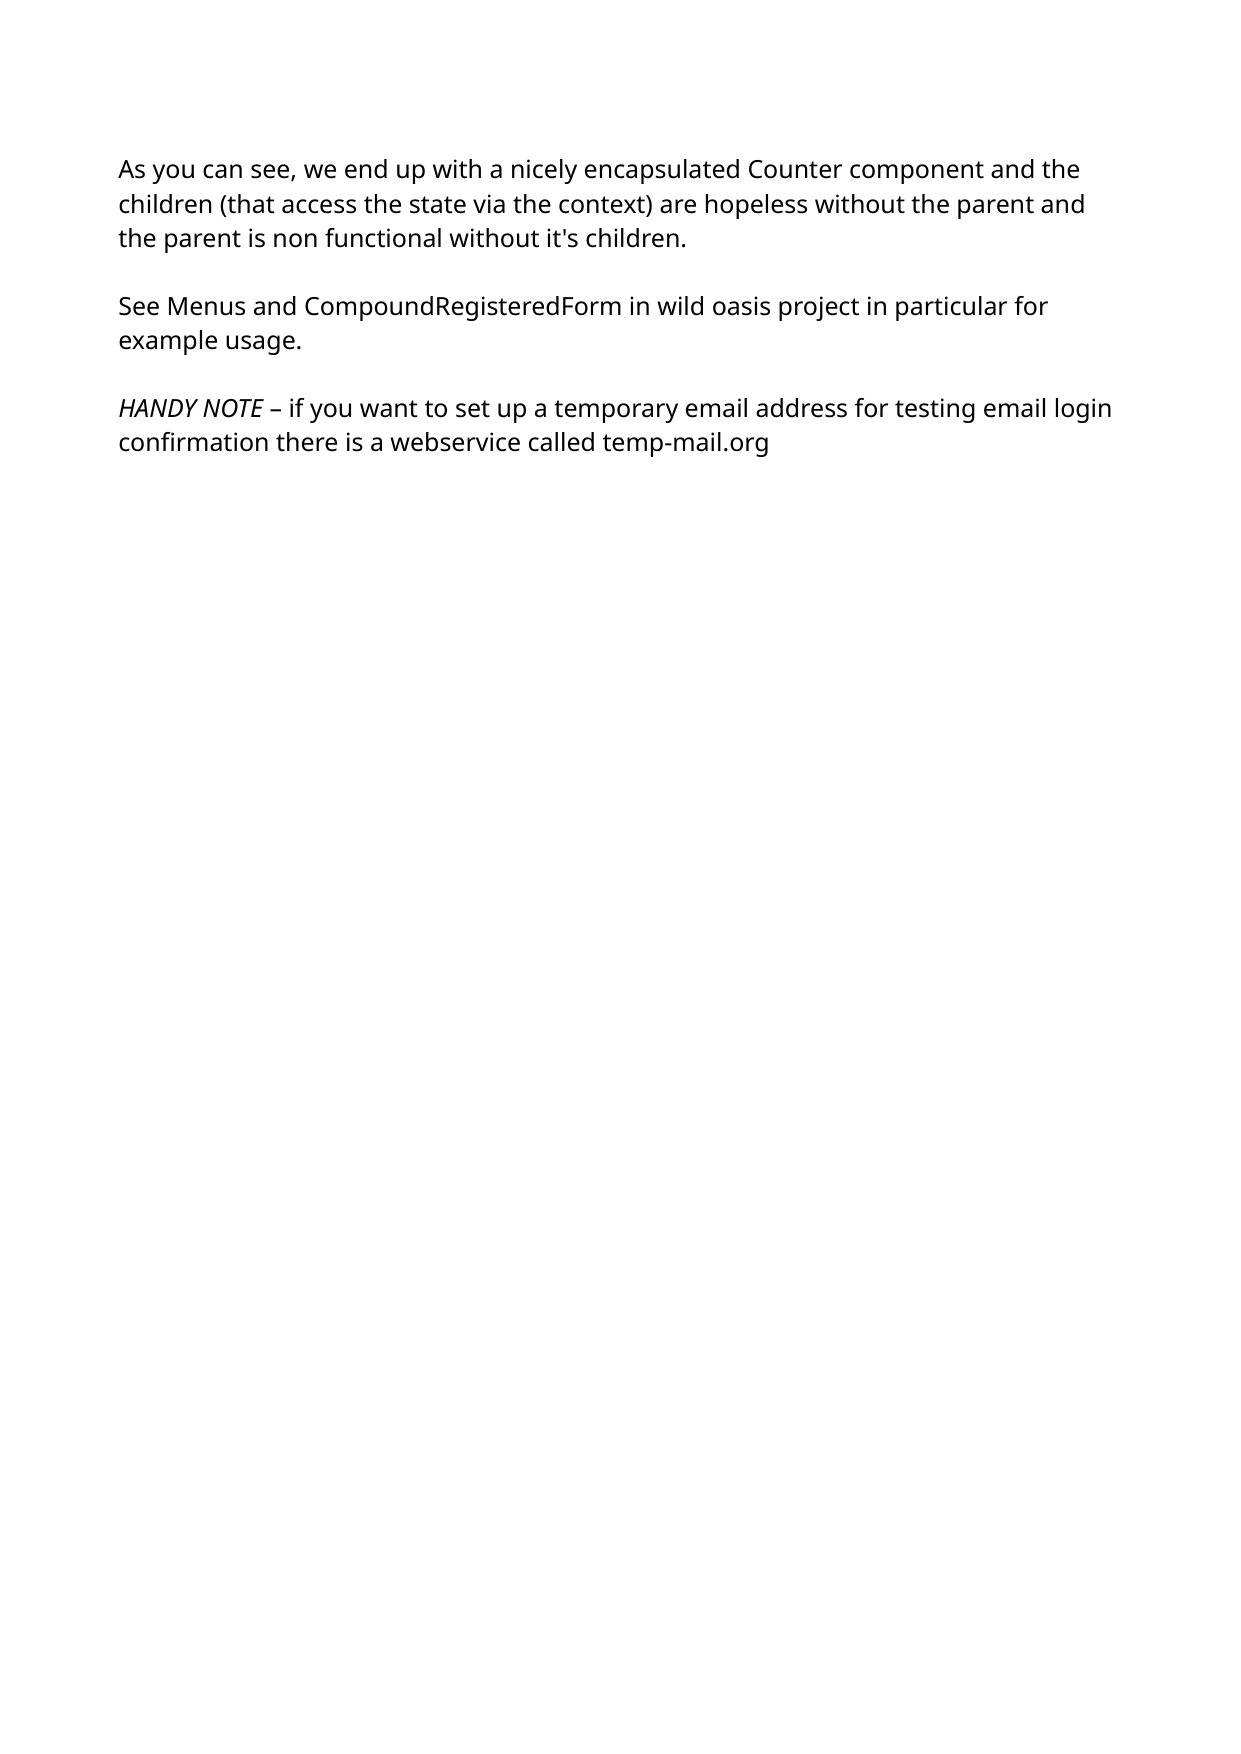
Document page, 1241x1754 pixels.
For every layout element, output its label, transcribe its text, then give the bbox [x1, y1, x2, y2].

text HANDY NOTE – if you want to set up a temporary email address for testing email login confirmation there is a webservice called temp-mail.org [118, 391, 1122, 459]
text See Menus and CompoundRegisteredForm in wild oasis project in particular for example usage. [118, 288, 1122, 357]
text As you can see, we end up with a nicely encapsulated Counter component and the children (that access the state via the context) are hopeless without the parent and the parent is non functional without it's children. [118, 152, 1122, 254]
